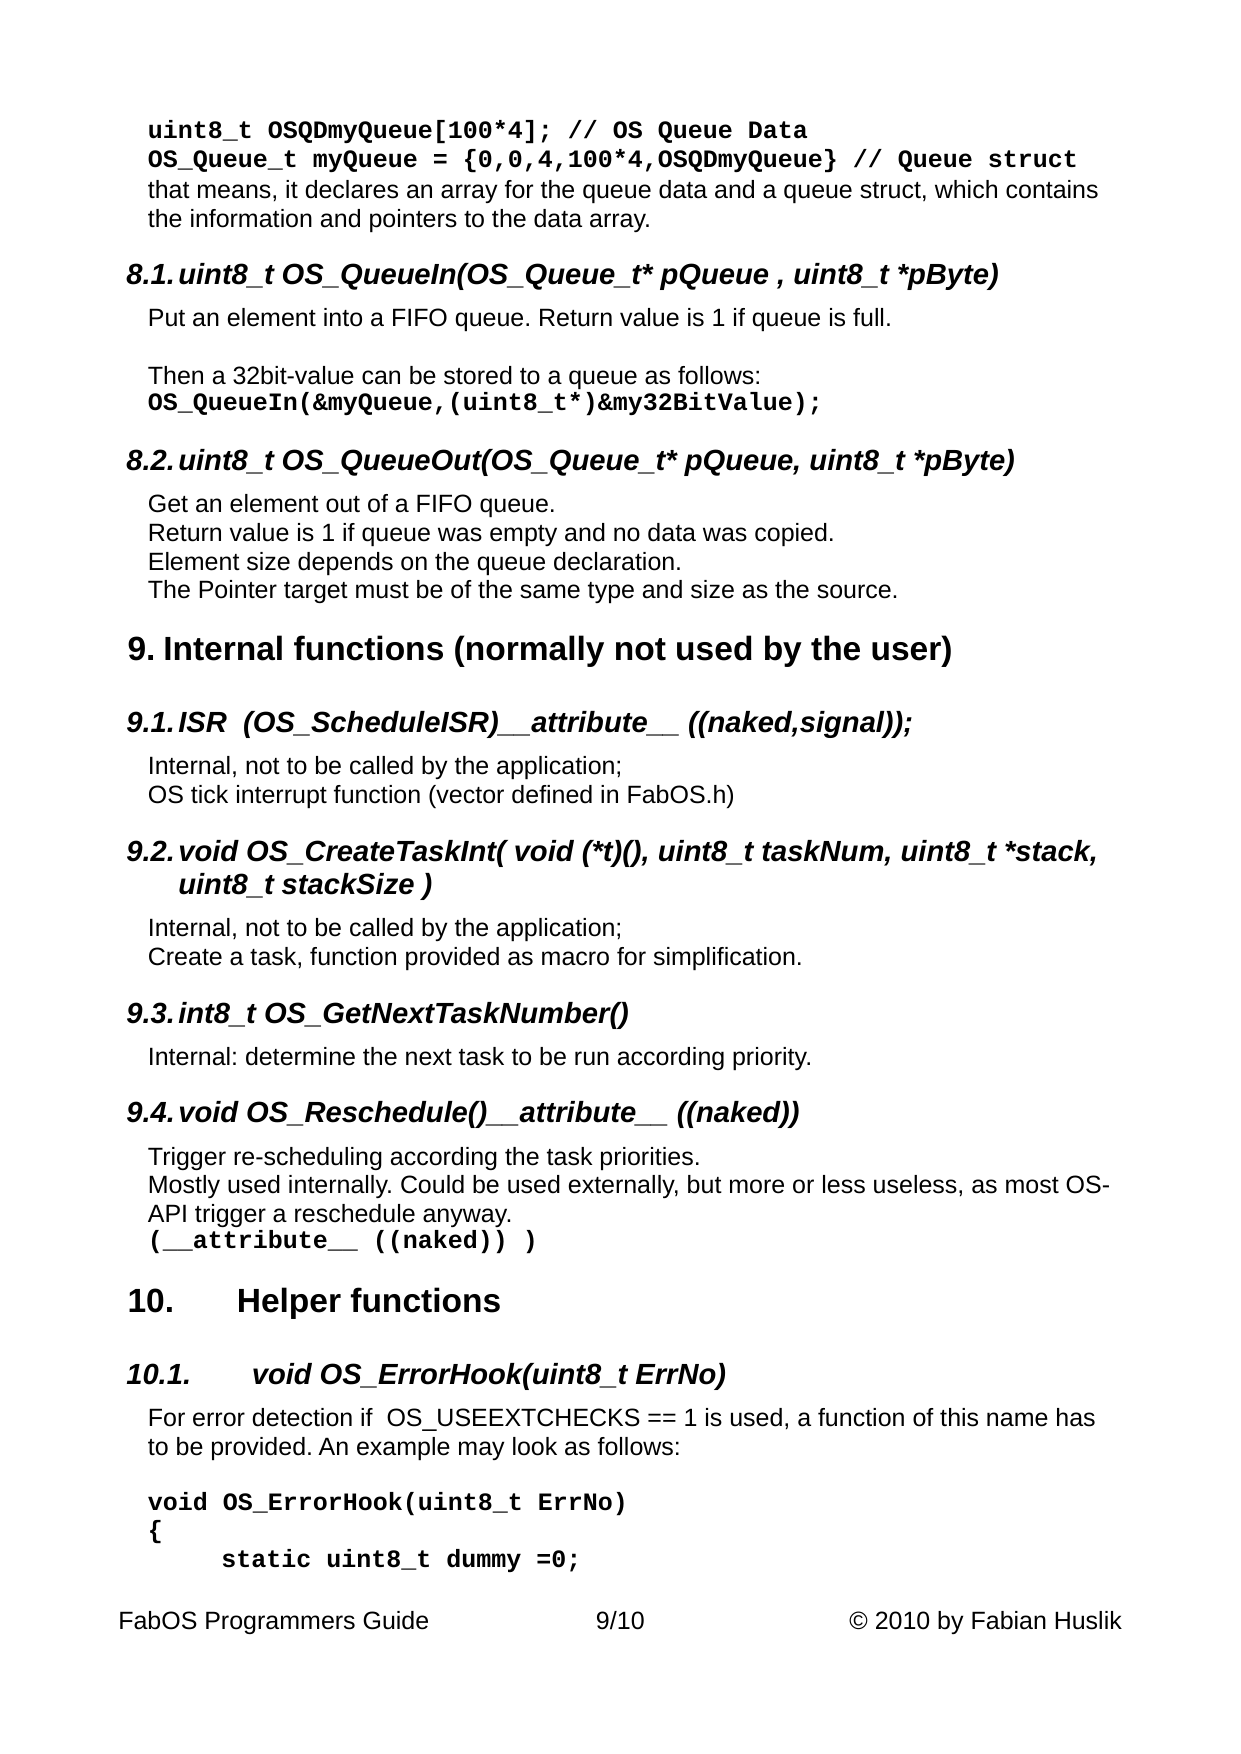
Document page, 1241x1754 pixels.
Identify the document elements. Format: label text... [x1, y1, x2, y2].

text void OS_ErrorHook(uint8_t ErrNo) [148, 1489, 1122, 1518]
subtitle int8_t OS_GetNextTaskNumber() [118, 996, 1122, 1029]
subtitle void OS_ErrorHook(uint8_t ErrNo) [118, 1357, 1122, 1391]
subtitle Internal functions (normally not used by the user) [118, 629, 1122, 668]
text OS_QueueIn(&myQueue,(uint8_t*)&my32BitValue); [148, 389, 1122, 418]
text The Pointer target must be of the same type and size as the source. [148, 575, 1122, 604]
text Mostly used internally. Could be used externally, but more or less useless, as most OS-API trigger a reschedule anyway. [148, 1170, 1122, 1228]
subtitle void OS_Reschedule()__attribute__ ((naked)) [118, 1096, 1122, 1129]
subtitle uint8_t OS_QueueOut(OS_Queue_t* pQueue, uint8_t *pByte) [118, 443, 1122, 476]
text Get an element out of a FIFO queue. [148, 489, 1122, 518]
text uint8_t OSQDmyQueue[100*4]; // OS Queue Data [148, 118, 1122, 146]
text OS_Queue_t myQueue = {0,0,4,100*4,OSQDmyQueue} // Queue struct [148, 146, 1122, 175]
text Trigger re-scheduling according the task priorities. [148, 1142, 1122, 1170]
text (__attribute__ ((naked)) ) [148, 1228, 1122, 1256]
text Element size depends on the queue declaration. [148, 546, 1122, 575]
subtitle ISR (OS_ScheduleISR)__attribute__ ((naked,signal)); [118, 705, 1122, 739]
text Return value is 1 if queue was empty and no data was copied. [148, 518, 1122, 546]
text Internal, not to be called by the application; [148, 751, 1122, 780]
text Internal: determine the next task to be run according priority. [148, 1042, 1122, 1071]
subtitle Helper functions [118, 1281, 1122, 1320]
text Internal, not to be called by the application; [148, 913, 1122, 942]
text Create a task, function provided as macro for simplification. [148, 942, 1122, 971]
text OS tick interrupt function (vector defined in FabOS.h) [148, 780, 1122, 809]
text that means, it declares an array for the queue data and a queue struct, which contains the information and pointers to the data array. [148, 175, 1122, 232]
subtitle uint8_t OS_QueueIn(OS_Queue_t* pQueue , uint8_t *pByte) [118, 257, 1122, 291]
text { [148, 1518, 1122, 1546]
text For error detection if OS_USEEXTCHECKS == 1 is used, a function of this name has to be provided. An example may look as follows: [148, 1403, 1122, 1461]
text static uint8_t dummy =0; [148, 1546, 1122, 1574]
subtitle void OS_CreateTaskInt( void (*t)(), uint8_t taskNum, uint8_t *stack, uint8_t stackSize ) [118, 834, 1122, 901]
text Put an element into a FIFO queue. Return value is 1 if queue is full. [148, 303, 1122, 332]
text Then a 32bit-value can be stored to a queue as follows: [148, 361, 1122, 389]
